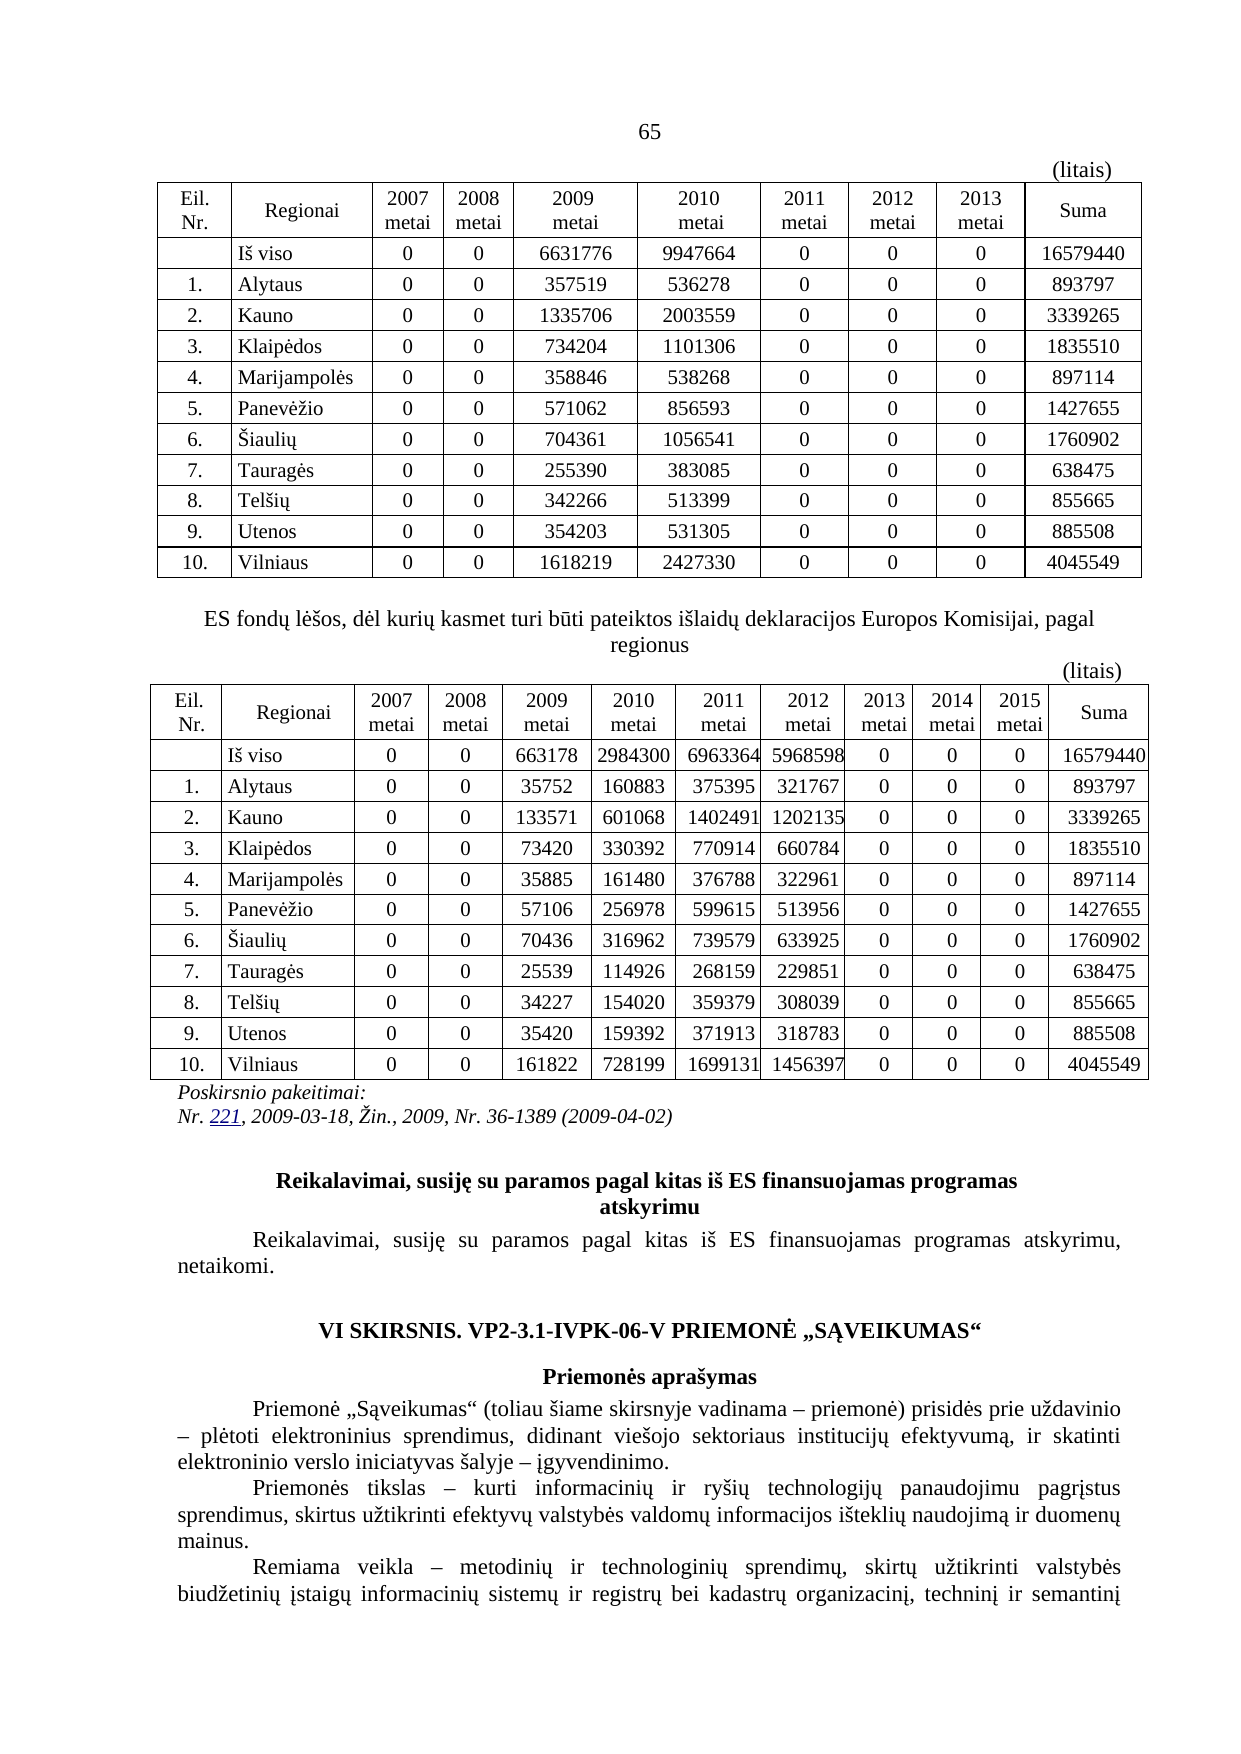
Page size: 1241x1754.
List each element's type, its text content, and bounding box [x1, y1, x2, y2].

table_cell 0 [429, 956, 502, 986]
table_cell 0 [429, 1018, 502, 1048]
table_cell 0 [937, 516, 1024, 546]
table_cell [151, 740, 221, 770]
table_cell 255390 [514, 455, 637, 484]
text Priemonė „Sąveikumas“ (toliau šiame skirsnyje vadinama – priemonė) prisidės prie uždavinio – plėtoti elektroninius sprendimus, didinant viešojo sektoriaus institucijų efektyvumą, ir skatinti elektroninio verslo iniciatyvas šalyje – įgyvendinimo. [177, 1395, 1122, 1474]
table_cell 0 [355, 956, 428, 986]
table_header 2011 metai [676, 685, 760, 739]
table_cell 0 [937, 269, 1024, 299]
table_cell 73420 [503, 833, 591, 862]
table_cell 0 [761, 516, 848, 546]
table_cell 0 [761, 238, 848, 268]
table_cell 885508 [1026, 516, 1141, 546]
table_cell 0 [355, 1018, 428, 1048]
table_header Regionai [222, 685, 354, 739]
text (litais) [312, 657, 1122, 684]
table_cell 268159 [676, 956, 760, 986]
text Reikalavimai, susiję su paramos pagal kitas iš ES finansuojamas programas atskyrimu [177, 1141, 1122, 1220]
table_cell 0 [761, 331, 848, 361]
table_cell 0 [761, 300, 848, 330]
table_cell 601068 [592, 802, 675, 832]
table_cell 357519 [514, 269, 637, 299]
table_header 2012 metai [849, 183, 936, 237]
table_header 2009 metai [514, 183, 637, 237]
table_cell Panevėžio [232, 393, 372, 423]
table_cell 0 [849, 300, 936, 330]
table_cell 0 [981, 740, 1048, 770]
table_cell Vilniaus [232, 548, 372, 577]
table_cell 0 [849, 455, 936, 484]
table_cell 2984300 [592, 740, 675, 770]
subtitle VI SKIRSNIS. VP2-3.1-IVPK-06-V PRIEMONĖ „SĄVEIKUMAS“ [177, 1318, 1122, 1344]
table_cell 0 [913, 925, 980, 955]
table_cell 133571 [503, 802, 591, 832]
table_cell 897114 [1026, 362, 1141, 392]
table_cell 0 [373, 362, 443, 392]
table_cell 0 [444, 331, 513, 361]
table_cell Alytaus [232, 269, 372, 299]
text Priemonės aprašymas [177, 1363, 1122, 1389]
table_cell 5. [151, 895, 221, 924]
table_cell 0 [913, 802, 980, 832]
table_cell 229851 [761, 956, 844, 986]
table_cell 308039 [761, 987, 844, 1017]
table_cell 1835510 [1049, 833, 1148, 862]
table_cell 0 [849, 486, 936, 515]
table_cell Utenos [232, 516, 372, 546]
table_cell 359379 [676, 987, 760, 1017]
table_header Suma [1026, 183, 1141, 237]
table_cell 0 [845, 987, 912, 1017]
table_cell 0 [981, 925, 1048, 955]
table_cell 1056541 [638, 424, 760, 453]
table_cell 660784 [761, 833, 844, 862]
table_cell 0 [981, 802, 1048, 832]
table_cell Utenos [222, 1018, 354, 1048]
table_cell 0 [913, 1018, 980, 1048]
table_cell 0 [981, 987, 1048, 1017]
table_header 2007 metai [355, 685, 428, 739]
table_header 2010 metai [638, 183, 760, 237]
table_cell Telšių [222, 987, 354, 1017]
table_cell 0 [845, 833, 912, 862]
table_cell 734204 [514, 331, 637, 361]
table_cell 0 [845, 1018, 912, 1048]
table_header 2009 metai [503, 685, 591, 739]
table_cell 538268 [638, 362, 760, 392]
table_cell 0 [849, 269, 936, 299]
table_cell 0 [937, 393, 1024, 423]
table_cell 3339265 [1049, 802, 1148, 832]
table_cell Šiaulių [232, 424, 372, 453]
table_cell Kauno [222, 802, 354, 832]
table_cell 0 [937, 424, 1024, 453]
table_cell 1. [158, 269, 231, 299]
table_cell 10. [151, 1049, 221, 1079]
table_cell 0 [355, 740, 428, 770]
table_cell 10. [158, 548, 231, 577]
table_cell 3. [151, 833, 221, 862]
table_cell 0 [981, 895, 1048, 924]
table_cell 57106 [503, 895, 591, 924]
table_header Regionai [232, 183, 372, 237]
table_cell 0 [355, 771, 428, 801]
table_cell 6963364 [676, 740, 760, 770]
table_cell 0 [937, 300, 1024, 330]
table_cell 728199 [592, 1049, 675, 1079]
table_cell 571062 [514, 393, 637, 423]
table_cell 154020 [592, 987, 675, 1017]
table_cell 0 [373, 455, 443, 484]
table_cell 0 [444, 238, 513, 268]
table_cell 330392 [592, 833, 675, 862]
table_cell Iš viso [232, 238, 372, 268]
table_cell 0 [845, 740, 912, 770]
table_cell 3339265 [1026, 300, 1141, 330]
table_cell 0 [937, 548, 1024, 577]
table_cell 0 [444, 424, 513, 453]
table_cell 5. [158, 393, 231, 423]
table_cell 0 [444, 486, 513, 515]
table_cell 1. [151, 771, 221, 801]
table_cell 0 [937, 331, 1024, 361]
table_cell 376788 [676, 864, 760, 893]
table_cell 0 [845, 771, 912, 801]
table_cell 0 [981, 1049, 1048, 1079]
table_header 2007 metai [373, 183, 443, 237]
text Priemonės tikslas – kurti informacinių ir ryšių technologijų panaudojimu pagrįstus sprendimus, skirtus užtikrinti efektyvų valstybės valdomų informacijos išteklių naudojimą ir duomenų mainus. [177, 1474, 1122, 1553]
table_cell 856593 [638, 393, 760, 423]
table_cell 0 [849, 362, 936, 392]
table_cell 0 [444, 362, 513, 392]
table_cell 536278 [638, 269, 760, 299]
table_cell 739579 [676, 925, 760, 955]
table_cell 0 [761, 362, 848, 392]
table_cell 0 [429, 740, 502, 770]
table_cell 1618219 [514, 548, 637, 577]
table_cell Telšių [232, 486, 372, 515]
table_cell 0 [913, 956, 980, 986]
table_cell 0 [444, 393, 513, 423]
table_cell 0 [845, 864, 912, 893]
table_cell 0 [429, 987, 502, 1017]
table_cell 0 [937, 455, 1024, 484]
table_cell 0 [981, 1018, 1048, 1048]
table_cell 0 [849, 331, 936, 361]
table_cell 35752 [503, 771, 591, 801]
table_cell 4. [151, 864, 221, 893]
table_cell 0 [981, 864, 1048, 893]
text Nr. 221, 2009-03-18, Žin., 2009, Nr. 36-1389 (2009-04-02) [177, 1104, 1122, 1128]
table_cell 885508 [1049, 1018, 1148, 1048]
table_cell 0 [845, 895, 912, 924]
table_header Eil. Nr. [151, 685, 221, 739]
table_cell 0 [444, 548, 513, 577]
table_cell 160883 [592, 771, 675, 801]
table_cell 513399 [638, 486, 760, 515]
table_cell 70436 [503, 925, 591, 955]
table_cell Vilniaus [222, 1049, 354, 1079]
table_cell 531305 [638, 516, 760, 546]
table_cell 0 [444, 269, 513, 299]
table_header 2010 metai [592, 685, 675, 739]
table_cell 0 [913, 987, 980, 1017]
table_cell 513956 [761, 895, 844, 924]
table_cell 0 [913, 895, 980, 924]
table_cell 8. [151, 987, 221, 1017]
table_cell 0 [913, 833, 980, 862]
table_cell 0 [429, 771, 502, 801]
table_cell Iš viso [222, 740, 354, 770]
table_cell Panevėžio [222, 895, 354, 924]
table_cell Tauragės [222, 956, 354, 986]
table_cell 0 [429, 1049, 502, 1079]
table_cell [158, 238, 231, 268]
table_cell 0 [429, 802, 502, 832]
table_cell 1835510 [1026, 331, 1141, 361]
table_cell 6631776 [514, 238, 637, 268]
table_cell 0 [429, 833, 502, 862]
table_header 2014 metai [913, 685, 980, 739]
text Remiama veikla – metodinių ir technologinių sprendimų, skirtų užtikrinti valstybės biudžetinių įstaigų informacinių sistemų ir registrų bei kadastrų organizacinį, techninį ir semantinį [177, 1553, 1122, 1606]
table_cell 1699131 [676, 1049, 760, 1079]
table_cell 0 [355, 925, 428, 955]
table_cell 770914 [676, 833, 760, 862]
table_cell 0 [761, 486, 848, 515]
table_cell 0 [845, 802, 912, 832]
table_cell 161822 [503, 1049, 591, 1079]
table_cell 16579440 [1049, 740, 1148, 770]
table_cell 7. [158, 455, 231, 484]
table_cell 1760902 [1049, 925, 1148, 955]
table_cell Klaipėdos [222, 833, 354, 862]
table_cell 2427330 [638, 548, 760, 577]
table_cell 371913 [676, 1018, 760, 1048]
table_cell 159392 [592, 1018, 675, 1048]
table_cell 1101306 [638, 331, 760, 361]
table_cell 0 [429, 895, 502, 924]
table_cell 638475 [1049, 956, 1148, 986]
table_cell 0 [981, 956, 1048, 986]
table_cell 0 [355, 833, 428, 862]
table_cell 0 [845, 1049, 912, 1079]
table_cell 2003559 [638, 300, 760, 330]
table_cell Alytaus [222, 771, 354, 801]
table_cell 5968598 [761, 740, 844, 770]
table_cell 0 [444, 300, 513, 330]
table_cell 9947664 [638, 238, 760, 268]
table_cell 704361 [514, 424, 637, 453]
text ES fondų lėšos, dėl kurių kasmet turi būti pateiktos išlaidų deklaracijos Europos Komisijai, pagal regionus [177, 605, 1122, 657]
table_cell 0 [761, 424, 848, 453]
table_cell 114926 [592, 956, 675, 986]
table_cell 354203 [514, 516, 637, 546]
table_header Eil. Nr. [158, 183, 231, 237]
table_cell 0 [913, 864, 980, 893]
table_cell 1335706 [514, 300, 637, 330]
table_cell 8. [158, 486, 231, 515]
table_cell 1456397 [761, 1049, 844, 1079]
table_cell 6. [158, 424, 231, 453]
table_header 2015 metai [981, 685, 1048, 739]
table_cell 0 [355, 895, 428, 924]
table_cell 2. [158, 300, 231, 330]
table_cell 34227 [503, 987, 591, 1017]
table_header 2008 metai [429, 685, 502, 739]
table_cell Marijampolės [232, 362, 372, 392]
table_cell 1427655 [1026, 393, 1141, 423]
table_cell 4045549 [1049, 1049, 1148, 1079]
table_cell 0 [373, 393, 443, 423]
table_cell 0 [761, 269, 848, 299]
table_header 2011 metai [761, 183, 848, 237]
table_cell 342266 [514, 486, 637, 515]
table_cell 375395 [676, 771, 760, 801]
table_cell 25539 [503, 956, 591, 986]
table_cell 0 [373, 424, 443, 453]
table_cell 0 [849, 393, 936, 423]
table_cell 35885 [503, 864, 591, 893]
table_cell 0 [981, 833, 1048, 862]
table_cell 9. [151, 1018, 221, 1048]
table_cell 6. [151, 925, 221, 955]
table_cell 855665 [1049, 987, 1148, 1017]
table_cell 0 [373, 548, 443, 577]
table_cell Klaipėdos [232, 331, 372, 361]
table_cell 0 [849, 548, 936, 577]
table_cell 4045549 [1026, 548, 1141, 577]
table_cell 35420 [503, 1018, 591, 1048]
table_cell 599615 [676, 895, 760, 924]
table_cell 0 [937, 238, 1024, 268]
text Poskirsnio pakeitimai: [177, 1080, 1122, 1104]
table_header 2013 metai [937, 183, 1024, 237]
table_cell 1427655 [1049, 895, 1148, 924]
table_cell 316962 [592, 925, 675, 955]
table_cell 0 [355, 802, 428, 832]
table_cell 321767 [761, 771, 844, 801]
table_cell 0 [845, 956, 912, 986]
table_cell 358846 [514, 362, 637, 392]
table_cell 0 [913, 771, 980, 801]
table_cell 4. [158, 362, 231, 392]
table_cell Kauno [232, 300, 372, 330]
table_cell 1402491 [676, 802, 760, 832]
table_cell 0 [849, 238, 936, 268]
table_cell 161480 [592, 864, 675, 893]
table_header 2012 metai [761, 685, 844, 739]
table_cell 0 [429, 864, 502, 893]
table_cell 633925 [761, 925, 844, 955]
table_header Suma [1049, 685, 1148, 739]
table_cell 0 [913, 740, 980, 770]
table_cell Tauragės [232, 455, 372, 484]
table_cell 897114 [1049, 864, 1148, 893]
table_cell 322961 [761, 864, 844, 893]
table_cell 638475 [1026, 455, 1141, 484]
table_cell 0 [849, 516, 936, 546]
text Reikalavimai, susiję su paramos pagal kitas iš ES finansuojamas programas atskyrimu, netaikomi. [177, 1226, 1122, 1279]
table_header 2008 metai [444, 183, 513, 237]
table_cell 0 [373, 269, 443, 299]
table_cell 663178 [503, 740, 591, 770]
table_cell 0 [913, 1049, 980, 1079]
table_cell 1202135 [761, 802, 844, 832]
table_header 2013 metai [845, 685, 912, 739]
table_cell 0 [429, 925, 502, 955]
table_cell 3. [158, 331, 231, 361]
table_cell 16579440 [1026, 238, 1141, 268]
table_cell 0 [845, 925, 912, 955]
table_cell 0 [444, 455, 513, 484]
table_cell 0 [937, 486, 1024, 515]
table_cell Šiaulių [222, 925, 354, 955]
table_cell 893797 [1026, 269, 1141, 299]
table_cell 0 [355, 987, 428, 1017]
table_cell 0 [373, 300, 443, 330]
table_cell 318783 [761, 1018, 844, 1048]
table_cell 7. [151, 956, 221, 986]
table_cell 0 [937, 362, 1024, 392]
table_cell 1760902 [1026, 424, 1141, 453]
table_cell 0 [761, 455, 848, 484]
table_cell 383085 [638, 455, 760, 484]
table_cell 0 [761, 548, 848, 577]
table_cell 0 [373, 238, 443, 268]
table_cell 0 [373, 331, 443, 361]
table_cell Marijampolės [222, 864, 354, 893]
table_cell 855665 [1026, 486, 1141, 515]
table_cell 2. [151, 802, 221, 832]
table_cell 9. [158, 516, 231, 546]
text (litais) [987, 156, 1112, 182]
table_cell 256978 [592, 895, 675, 924]
table_cell 0 [355, 864, 428, 893]
table_cell 893797 [1049, 771, 1148, 801]
table_cell 0 [444, 516, 513, 546]
table_cell 0 [761, 393, 848, 423]
table_cell 0 [373, 516, 443, 546]
table_cell 0 [849, 424, 936, 453]
table_cell 0 [981, 771, 1048, 801]
table_cell 0 [373, 486, 443, 515]
table_cell 0 [355, 1049, 428, 1079]
